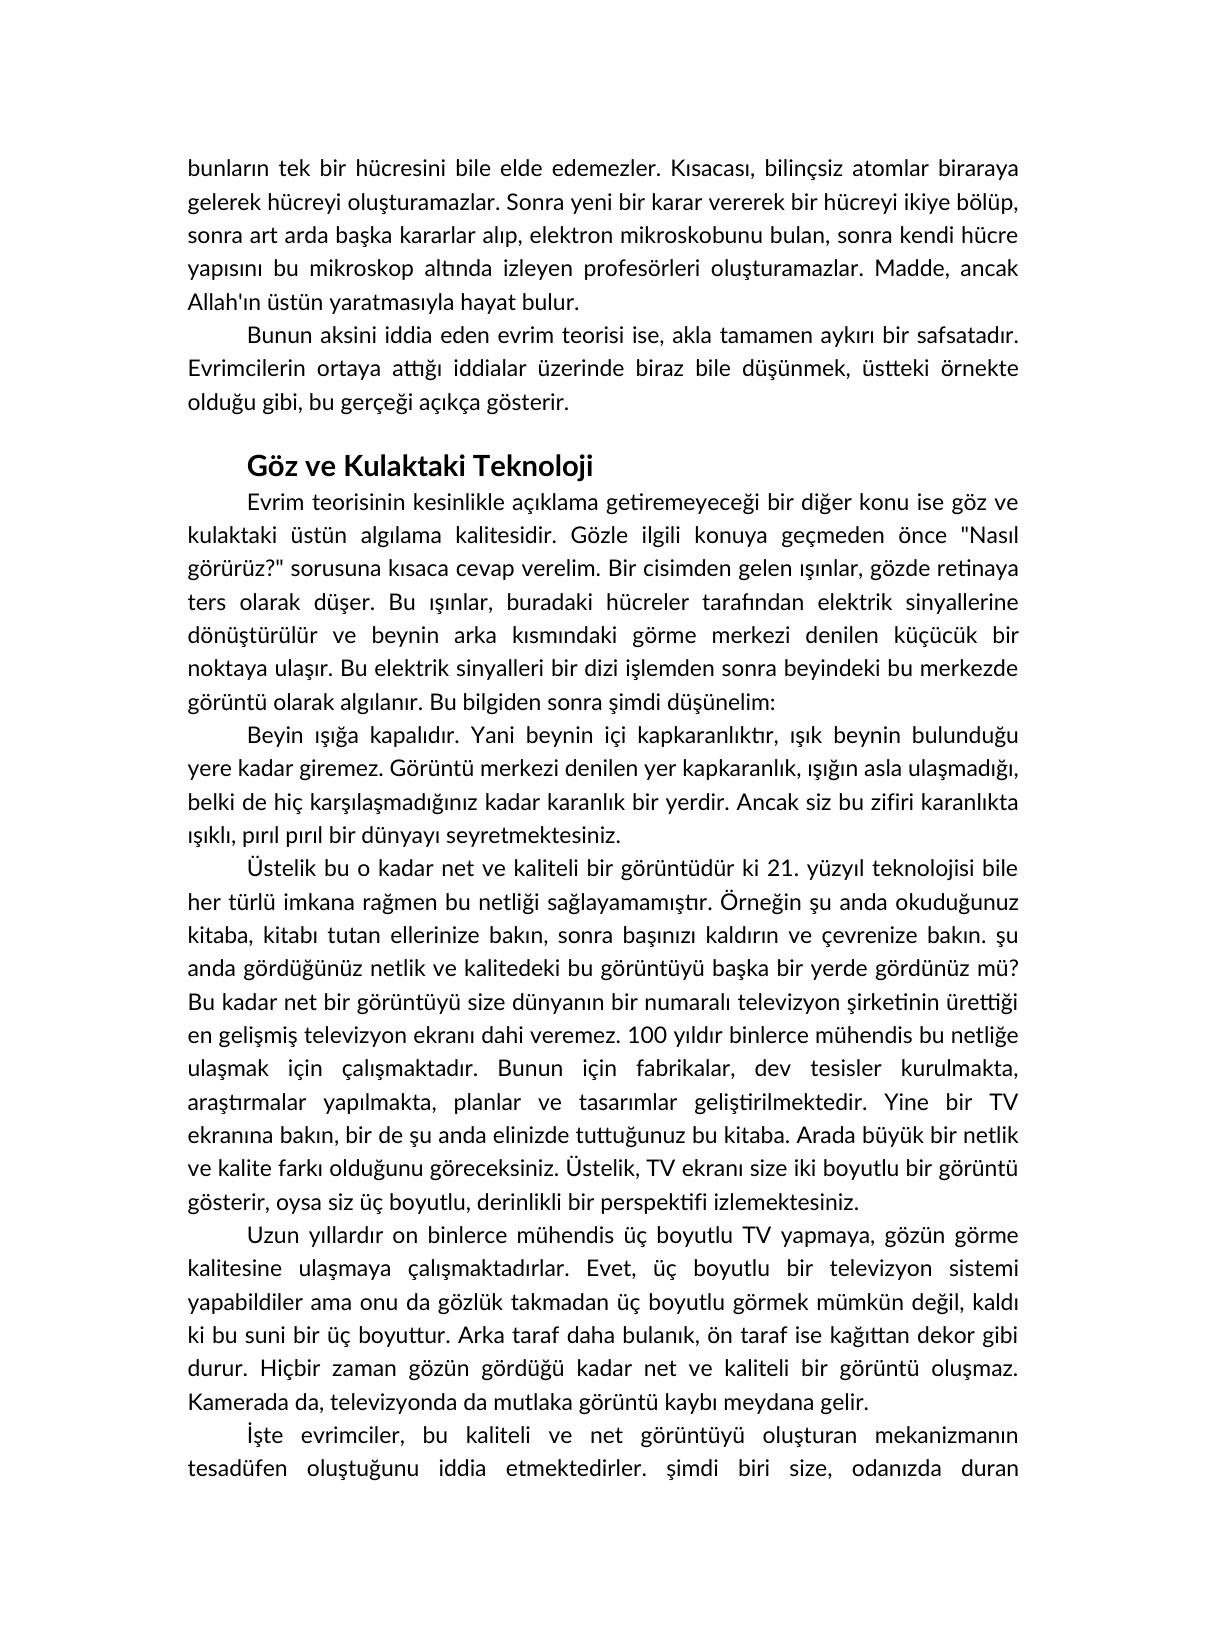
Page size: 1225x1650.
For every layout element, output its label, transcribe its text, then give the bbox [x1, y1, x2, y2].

text Göz ve Kulaktaki Teknoloji [187, 450, 1020, 483]
text Beyin ışığa kapalıdır. Yani beynin içi kapkaranlıktır, ışık beynin bulunduğu yere kadar giremez. Görüntü merkezi denilen yer kapkaranlık, ışığın asla ulaşmadığı, belki de hiç karşılaşmadığınız kadar karanlık bir yerdir. Ancak siz bu zifiri karanlıkta ışıklı, pırıl pırıl bir dünyayı seyretmektesiniz. [187, 717, 1020, 850]
text Evrim teorisinin kesinlikle açıklama getiremeyeceği bir diğer konu ise göz ve kulaktaki üstün algılama kalitesidir. Gözle ilgili konuya geçmeden önce "Nasıl görürüz?" sorusuna kısaca cevap verelim. Bir cisimden gelen ışınlar, gözde retinaya ters olarak düşer. Bu ışınlar, buradaki hücreler tarafından elektrik sinyallerine dönüştürülür ve beynin arka kısmındaki görme merkezi denilen küçücük bir noktaya ulaşır. Bu elektrik sinyalleri bir dizi işlemden sonra beyindeki bu merkezde görüntü olarak algılanır. Bu bilgiden sonra şimdi düşünelim: [187, 483, 1020, 717]
text İşte evrimciler, bu kaliteli ve net görüntüyü oluşturan mekanizmanın tesadüfen oluştuğunu iddia etmektedirler. şimdi biri size, odanızda duran [187, 1417, 1020, 1483]
text bunların tek bir hücresini bile elde edemezler. Kısacası, bilinçsiz atomlar biraraya gelerek hücreyi oluşturamazlar. Sonra yeni bir karar vererek bir hücreyi ikiye bölüp, sonra art arda başka kararlar alıp, elektron mikroskobunu bulan, sonra kendi hücre yapısını bu mikroskop altında izleyen profesörleri oluşturamazlar. Madde, ancak Allah'ın üstün yaratmasıyla hayat bulur. [187, 150, 1020, 317]
text Üstelik bu o kadar net ve kaliteli bir görüntüdür ki 21. yüzyıl teknolojisi bile her türlü imkana rağmen bu netliği sağlayamamıştır. Örneğin şu anda okuduğunuz kitaba, kitabı tutan ellerinize bakın, sonra başınızı kaldırın ve çevrenize bakın. şu anda gördüğünüz netlik ve kalitedeki bu görüntüyü başka bir yerde gördünüz mü? Bu kadar net bir görüntüyü size dünyanın bir numaralı televizyon şirketinin ürettiği en gelişmiş televizyon ekranı dahi veremez. 100 yıldır binlerce mühendis bu netliğe ulaşmak için çalışmaktadır. Bunun için fabrikalar, dev tesisler kurulmakta, araştırmalar yapılmakta, planlar ve tasarımlar geliştirilmektedir. Yine bir TV ekranına bakın, bir de şu anda elinizde tuttuğunuz bu kitaba. Arada büyük bir netlik ve kalite farkı olduğunu göreceksiniz. Üstelik, TV ekranı size iki boyutlu bir görüntü gösterir, oysa siz üç boyutlu, derinlikli bir perspektifi izlemektesiniz. [187, 850, 1020, 1217]
text Bunun aksini iddia eden evrim teorisi ise, akla tamamen aykırı bir safsatadır. Evrimcilerin ortaya attığı iddialar üzerinde biraz bile düşünmek, üstteki örnekte olduğu gibi, bu gerçeği açıkça gösterir. [187, 317, 1020, 417]
text Uzun yıllardır on binlerce mühendis üç boyutlu TV yapmaya, gözün görme kalitesine ulaşmaya çalışmaktadırlar. Evet, üç boyutlu bir televizyon sistemi yapabildiler ama onu da gözlük takmadan üç boyutlu görmek mümkün değil, kaldı ki bu suni bir üç boyuttur. Arka taraf daha bulanık, ön taraf ise kağıttan dekor gibi durur. Hiçbir zaman gözün gördüğü kadar net ve kaliteli bir görüntü oluşmaz. Kamerada da, televizyonda da mutlaka görüntü kaybı meydana gelir. [187, 1217, 1020, 1417]
